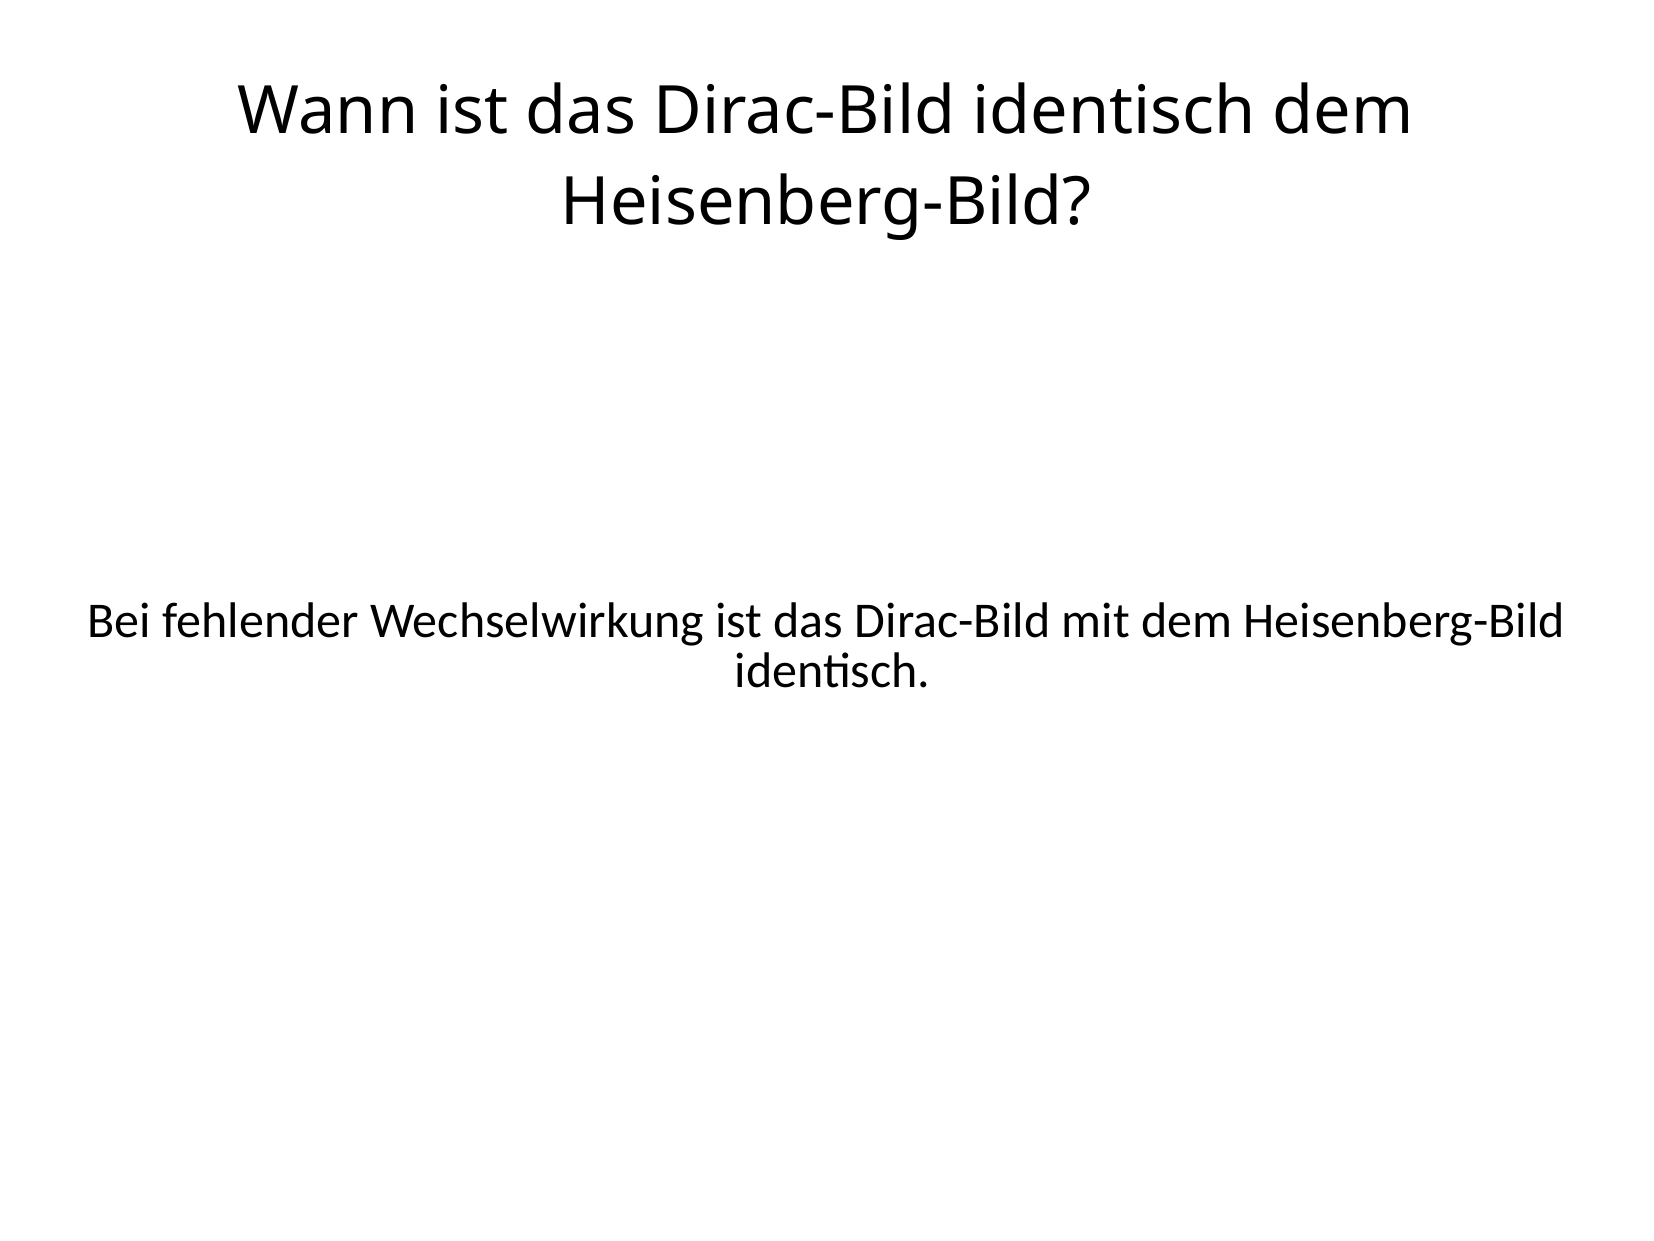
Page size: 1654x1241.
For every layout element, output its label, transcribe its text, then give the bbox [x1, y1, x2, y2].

title Wann ist das Dirac-Bild identisch dem Heisenberg-Bild? [82, 49, 1571, 257]
subtitle Bei fehlender Wechselwirkung ist das Dirac-Bild mit dem Heisenberg-Bild identisch. [82, 290, 1571, 1010]
